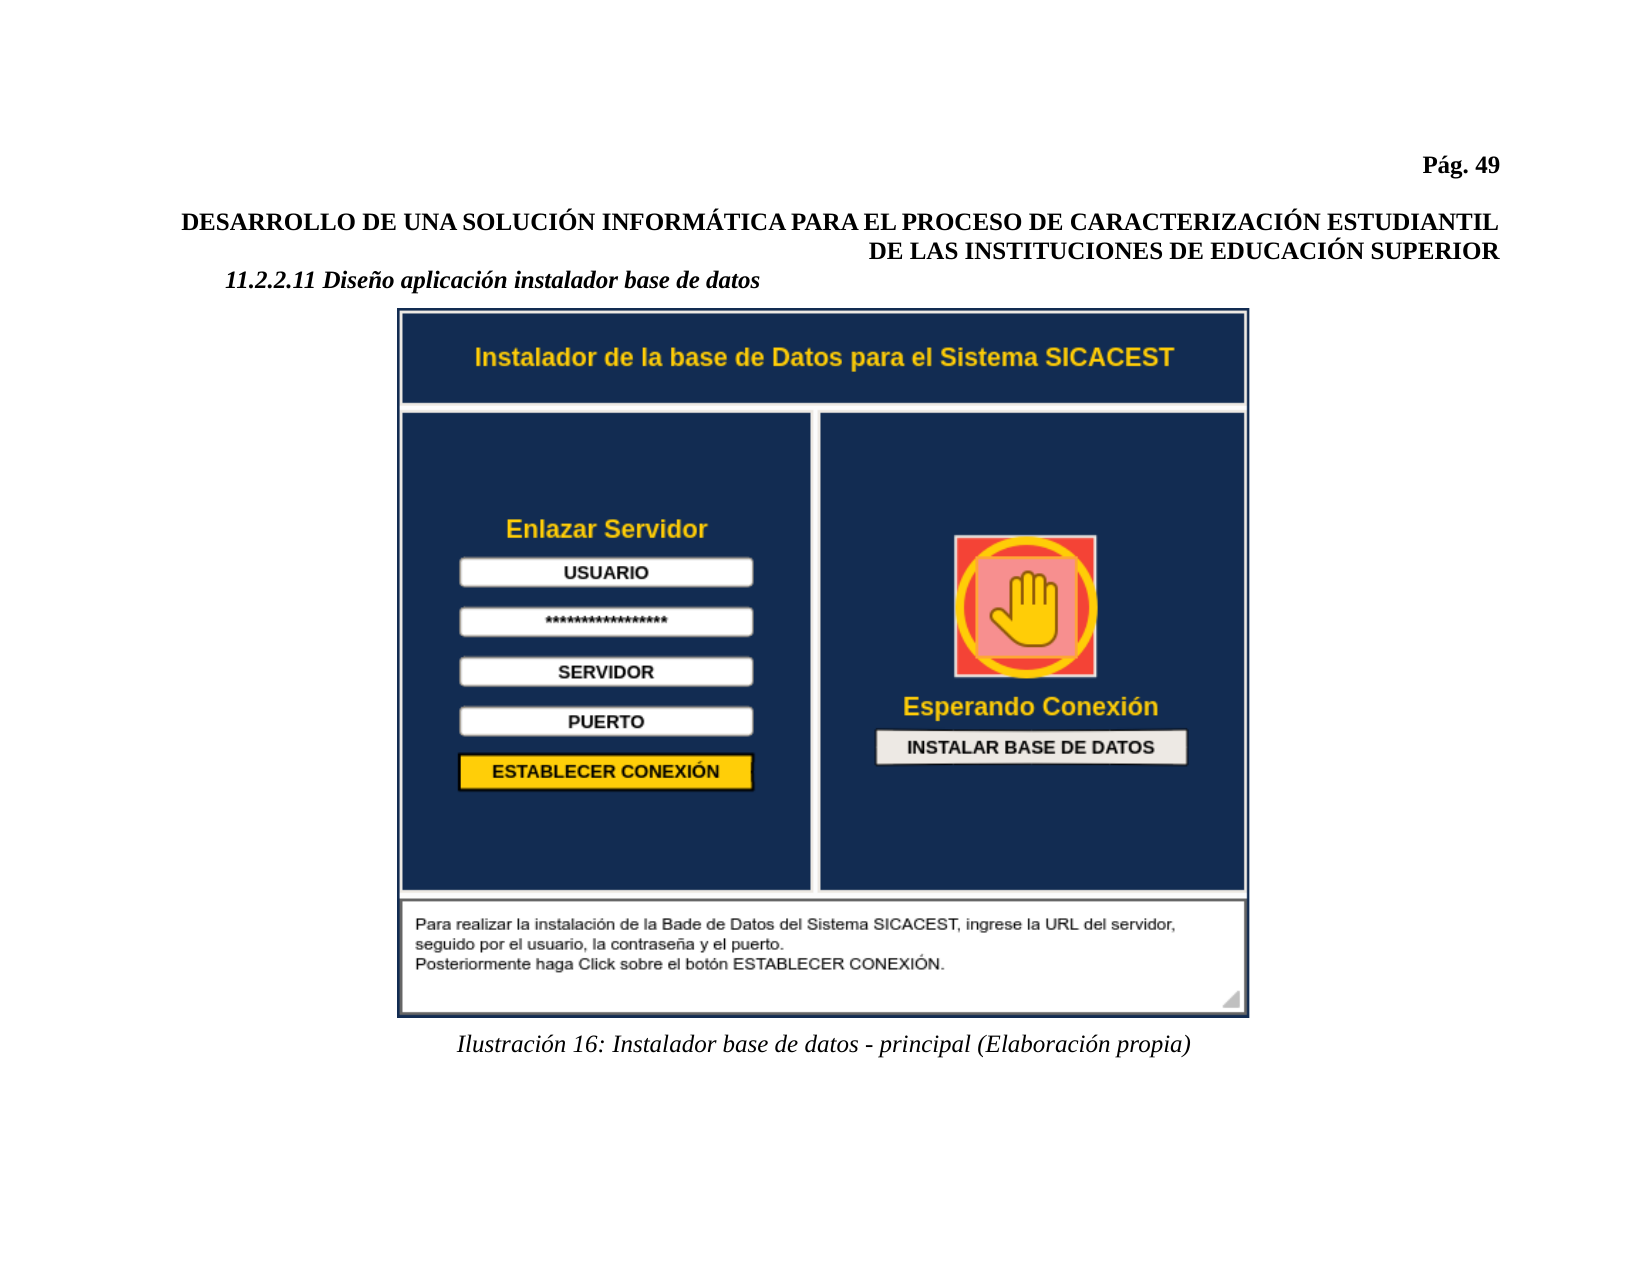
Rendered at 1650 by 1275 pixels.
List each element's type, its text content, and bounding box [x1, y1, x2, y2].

text Ilustración 16: Instalador base de datos - principal (Elaboración propia) [397, 1029, 1253, 1058]
subtitle 11.2.2.11 Diseño aplicación instalador base de datos [150, 265, 1500, 294]
picture [397, 308, 1250, 1018]
